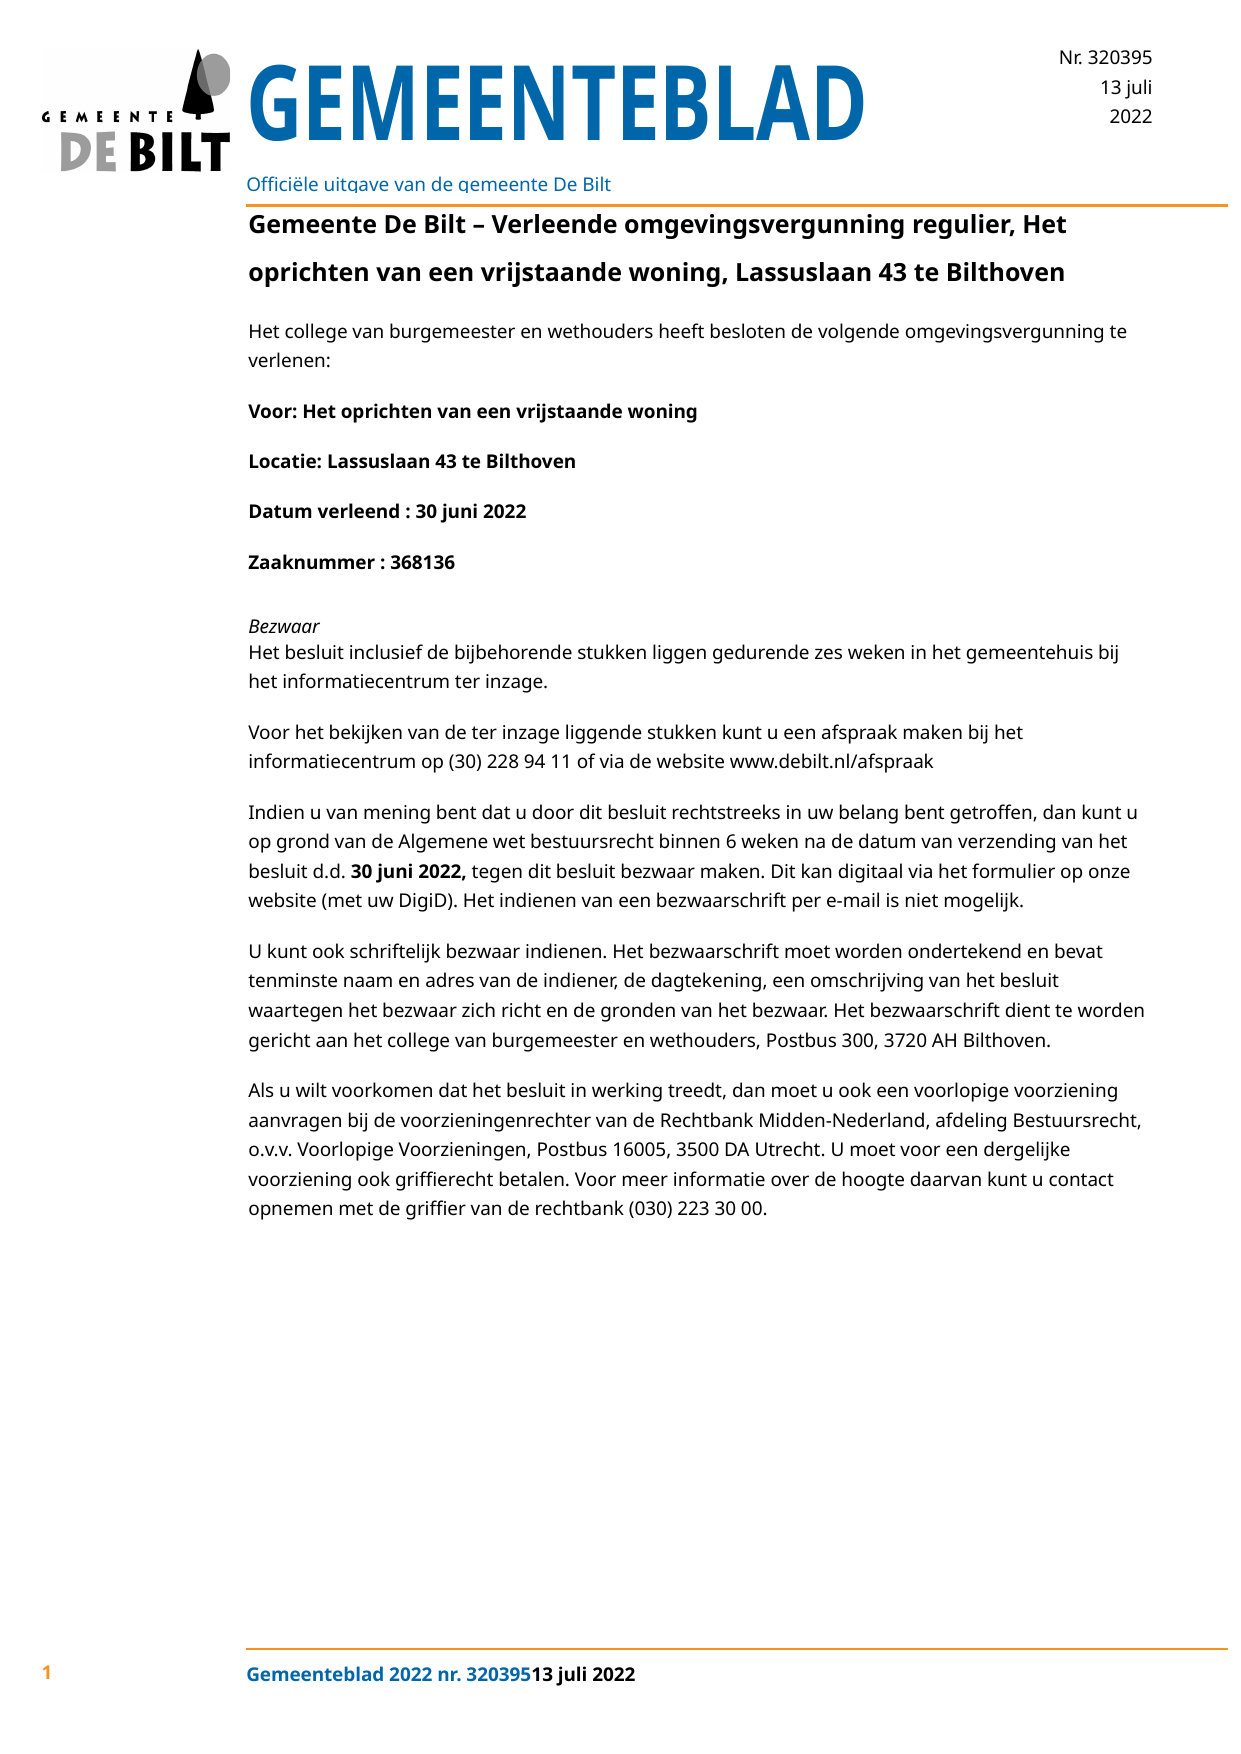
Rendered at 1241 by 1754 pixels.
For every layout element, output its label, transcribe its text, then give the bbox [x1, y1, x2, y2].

text Voor: Het oprichten van een vrijstaande woning [248, 398, 1152, 424]
text Locatie: Lassuslaan 43 te Bilthoven [248, 448, 1152, 474]
text Het besluit inclusief de bijbehorende stukken liggen gedurende zes weken in het gemeentehuis bij het informatiecentrum ter inzage. [248, 639, 1152, 694]
text Bezwaar [248, 613, 1152, 639]
text Als u wilt voorkomen dat het besluit in werking treedt, dan moet u ook een voorlopige voorziening aanvragen bij de voorzieningenrechter van de Rechtbank Midden-Nederland, afdeling Bestuursrecht, o.v.v. Voorlopige Voorzieningen, Postbus 16005, 3500 DA Utrecht. U moet voor een dergelijke voorziening ook griffierecht betalen. Voor meer informatie over de hoogte daarvan kunt u contact opnemen met de griffier van de rechtbank (030) 223 30 00. [248, 1077, 1152, 1221]
picture [41, 47, 231, 172]
text Zaaknummer : 368136 [248, 549, 1152, 575]
text Datum verleend : 30 juni 2022 [248, 499, 1152, 524]
text Het college van burgemeester en wethouders heeft besloten de volgende omgevingsvergunning te verlenen: [248, 318, 1152, 373]
text Indien u van mening bent dat u door dit besluit rechtstreeks in uw belang bent getroffen, dan kunt u op grond van de Algemene wet bestuursrecht binnen 6 weken na de datum van verzending van het besluit d.d. 30 juni 2022, tegen dit besluit bezwaar maken. Dit kan digitaal via het formulier op onze website (met uw DigiD). Het indienen van een bezwaarschrift per e-mail is niet mogelijk. [248, 799, 1152, 913]
text U kunt ook schriftelijk bezwaar indienen. Het bezwaarschrift moet worden ondertekend en bevat tenminste naam en adres van de indiener, de dagtekening, een omschrijving van het besluit waartegen het bezwaar zich richt en de gronden van het bezwaar. Het bezwaarschrift dient te worden gericht aan het college van burgemeester en wethouders, Postbus 300, 3720 AH Bilthoven. [248, 938, 1152, 1052]
text Gemeente De Bilt – Verleende omgevingsvergunning regulier, Het oprichten van een vrijstaande woning, Lassuslaan 43 te Bilthoven [248, 207, 1152, 288]
text Voor het bekijken van de ter inzage liggende stukken kunt u een afspraak maken bij het informatiecentrum op (30) 228 94 11 of via de website www.debilt.nl/afspraak [248, 719, 1152, 774]
